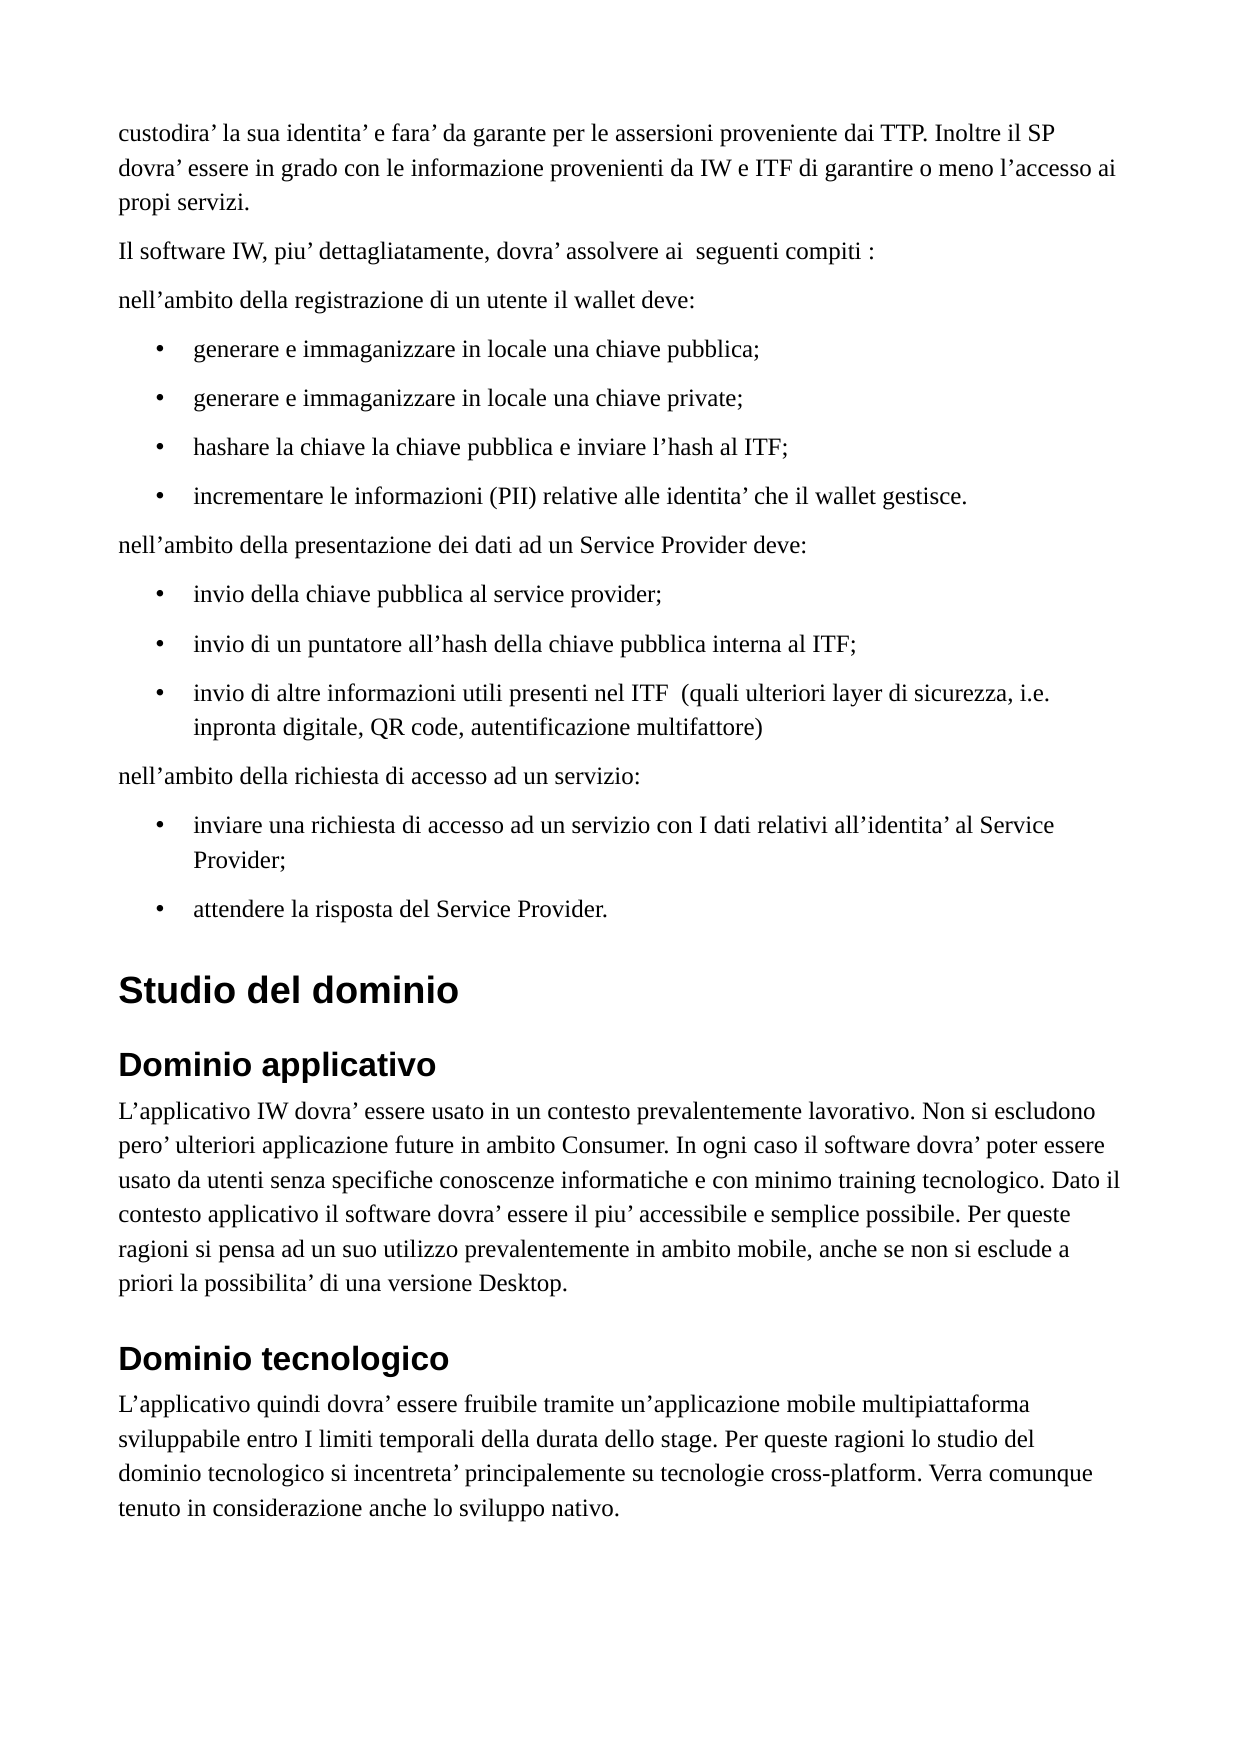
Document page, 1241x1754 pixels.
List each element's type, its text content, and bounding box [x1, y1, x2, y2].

subtitle Dominio applicativo [118, 1045, 1122, 1083]
text nell’ambito della registrazione di un utente il wallet deve: [118, 285, 1122, 314]
list invio di altre informazioni utili presenti nel ITF (quali ulteriori layer di sicurezza, i.e. inpronta digitale, QR code, autentificazione multifattore) [156, 678, 1122, 741]
list inviare una richiesta di accesso ad un servizio con I dati relativi all’identita’ al Service Provider; [156, 810, 1122, 873]
text L’applicativo IW dovra’ essere usato in un contesto prevalentemente lavorativo. Non si escludono pero’ ulteriori applicazione future in ambito Consumer. In ogni caso il software dovra’ poter essere usato da utenti senza specifiche conoscenze informatiche e con minimo training tecnologico. Dato il contesto applicativo il software dovra’ essere il piu’ accessibile e semplice possibile. Per queste ragioni si pensa ad un suo utilizzo prevalentemente in ambito mobile, anche se non si esclude a priori la possibilita’ di una versione Desktop. [118, 1096, 1122, 1297]
text L’applicativo quindi dovra’ essere fruibile tramite un’applicazione mobile multipiattaforma sviluppabile entro I limiti temporali della durata dello stage. Per queste ragioni lo studio del dominio tecnologico si incentreta’ principalemente su tecnologie cross-platform. Verra comunque tenuto in considerazione anche lo sviluppo nativo. [118, 1389, 1122, 1522]
list invio di un puntatore all’hash della chiave pubblica interna al ITF; [156, 629, 1122, 657]
list generare e immaganizzare in locale una chiave pubblica; [156, 334, 1122, 363]
text nell’ambito della presentazione dei dati ad un Service Provider deve: [118, 531, 1122, 559]
text custodira’ la sua identita’ e fara’ da garante per le assersioni proveniente dai TTP. Inoltre il SP dovra’ essere in grado con le informazione provenienti da IW e ITF di garantire o meno l’accesso ai propi servizi. [118, 118, 1122, 216]
list hashare la chiave la chiave pubblica e inviare l’hash al ITF; [156, 432, 1122, 461]
subtitle Dominio tecnologico [118, 1338, 1122, 1377]
text nell’ambito della richiesta di accesso ad un servizio: [118, 761, 1122, 790]
list attendere la risposta del Service Provider. [156, 894, 1122, 923]
list incrementare le informazioni (PII) relative alle identita’ che il wallet gestisce. [156, 481, 1122, 510]
list invio della chiave pubblica al service provider; [156, 579, 1122, 608]
text Il software IW, piu’ dettagliatamente, dovra’ assolvere ai seguenti compiti : [118, 236, 1122, 265]
subtitle Studio del dominio [118, 968, 1122, 1012]
list generare e immaganizzare in locale una chiave private; [156, 383, 1122, 412]
